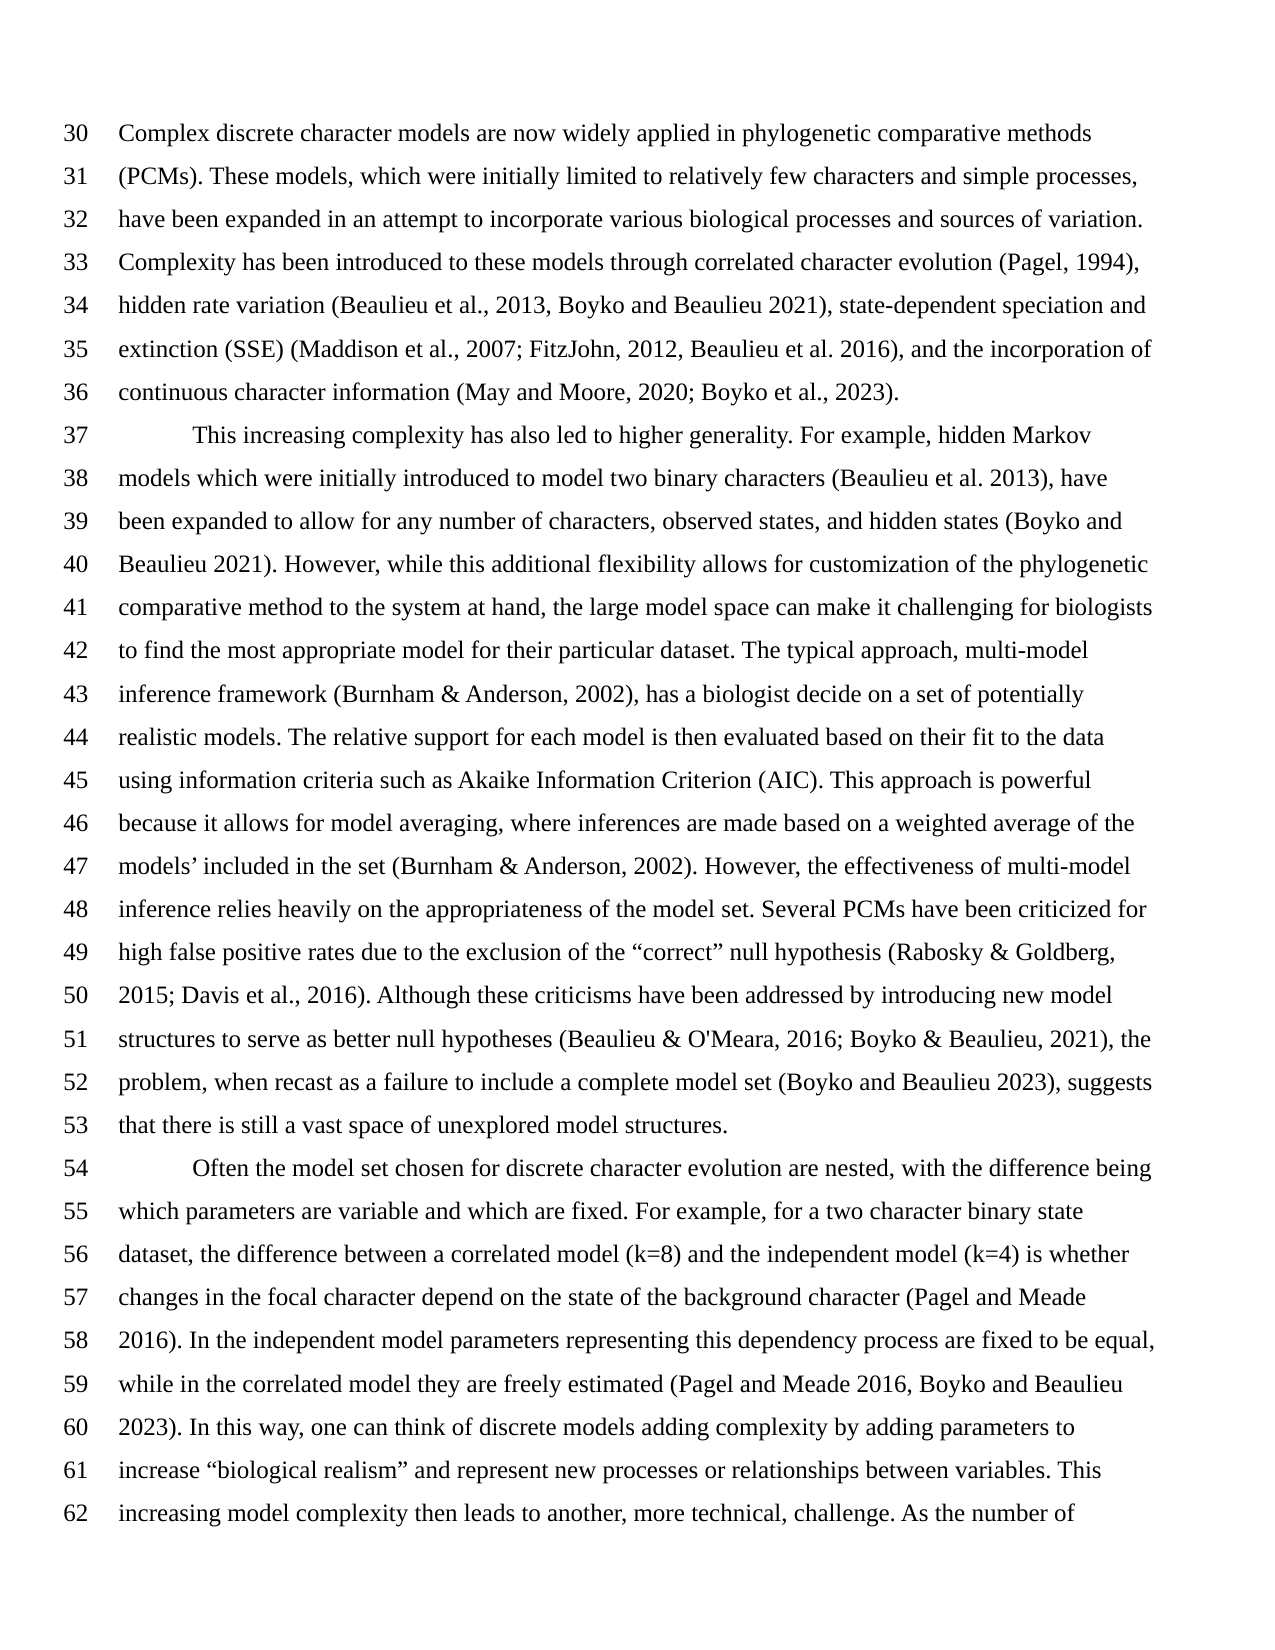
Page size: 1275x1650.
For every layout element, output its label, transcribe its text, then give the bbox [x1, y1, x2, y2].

text Often the model set chosen for discrete character evolution are nested, with the difference being which parameters are variable and which are fixed. For example, for a two character binary state dataset, the difference between a correlated model (k=8) and the independent model (k=4) is whether changes in the focal character depend on the state of the background character (Pagel and Meade 2016). In the independent model parameters representing this dependency process are fixed to be equal, while in the correlated model they are freely estimated (Pagel and Meade 2016, Boyko and Beaulieu 2023). In this way, one can think of discrete models adding complexity by adding parameters to increase “biological realism” and represent new processes or relationships between variables. This increasing model complexity then leads to another, more technical, challenge. As the number of [118, 1153, 1157, 1527]
text This increasing complexity has also led to higher generality. For example, hidden Markov models which were initially introduced to model two binary characters (Beaulieu et al. 2013), have been expanded to allow for any number of characters, observed states, and hidden states (Boyko and Beaulieu 2021). However, while this additional flexibility allows for customization of the phylogenetic comparative method to the system at hand, the large model space can make it challenging for biologists to find the most appropriate model for their particular dataset. The typical approach, multi-model inference framework (Burnham & Anderson, 2002), has a biologist decide on a set of potentially realistic models. The relative support for each model is then evaluated based on their fit to the data using information criteria such as Akaike Information Criterion (AIC). This approach is powerful because it allows for model averaging, where inferences are made based on a weighted average of the models’ included in the set (Burnham & Anderson, 2002). However, the effectiveness of multi-model inference relies heavily on the appropriateness of the model set. Several PCMs have been criticized for high false positive rates due to the exclusion of the “correct” null hypothesis (Rabosky & Goldberg, 2015; Davis et al., 2016). Although these criticisms have been addressed by introducing new model structures to serve as better null hypotheses (Beaulieu & O'Meara, 2016; Boyko & Beaulieu, 2021), the problem, when recast as a failure to include a complete model set (Boyko and Beaulieu 2023), suggests that there is still a vast space of unexplored model structures. [118, 420, 1157, 1139]
text Complex discrete character models are now widely applied in phylogenetic comparative methods (PCMs). These models, which were initially limited to relatively few characters and simple processes, have been expanded in an attempt to incorporate various biological processes and sources of variation. Complexity has been introduced to these models through correlated character evolution (Pagel, 1994), hidden rate variation (Beaulieu et al., 2013, Boyko and Beaulieu 2021), state-dependent speciation and extinction (SSE) (Maddison et al., 2007; FitzJohn, 2012, Beaulieu et al. 2016), and the incorporation of continuous character information (May and Moore, 2020; Boyko et al., 2023). [118, 118, 1157, 406]
